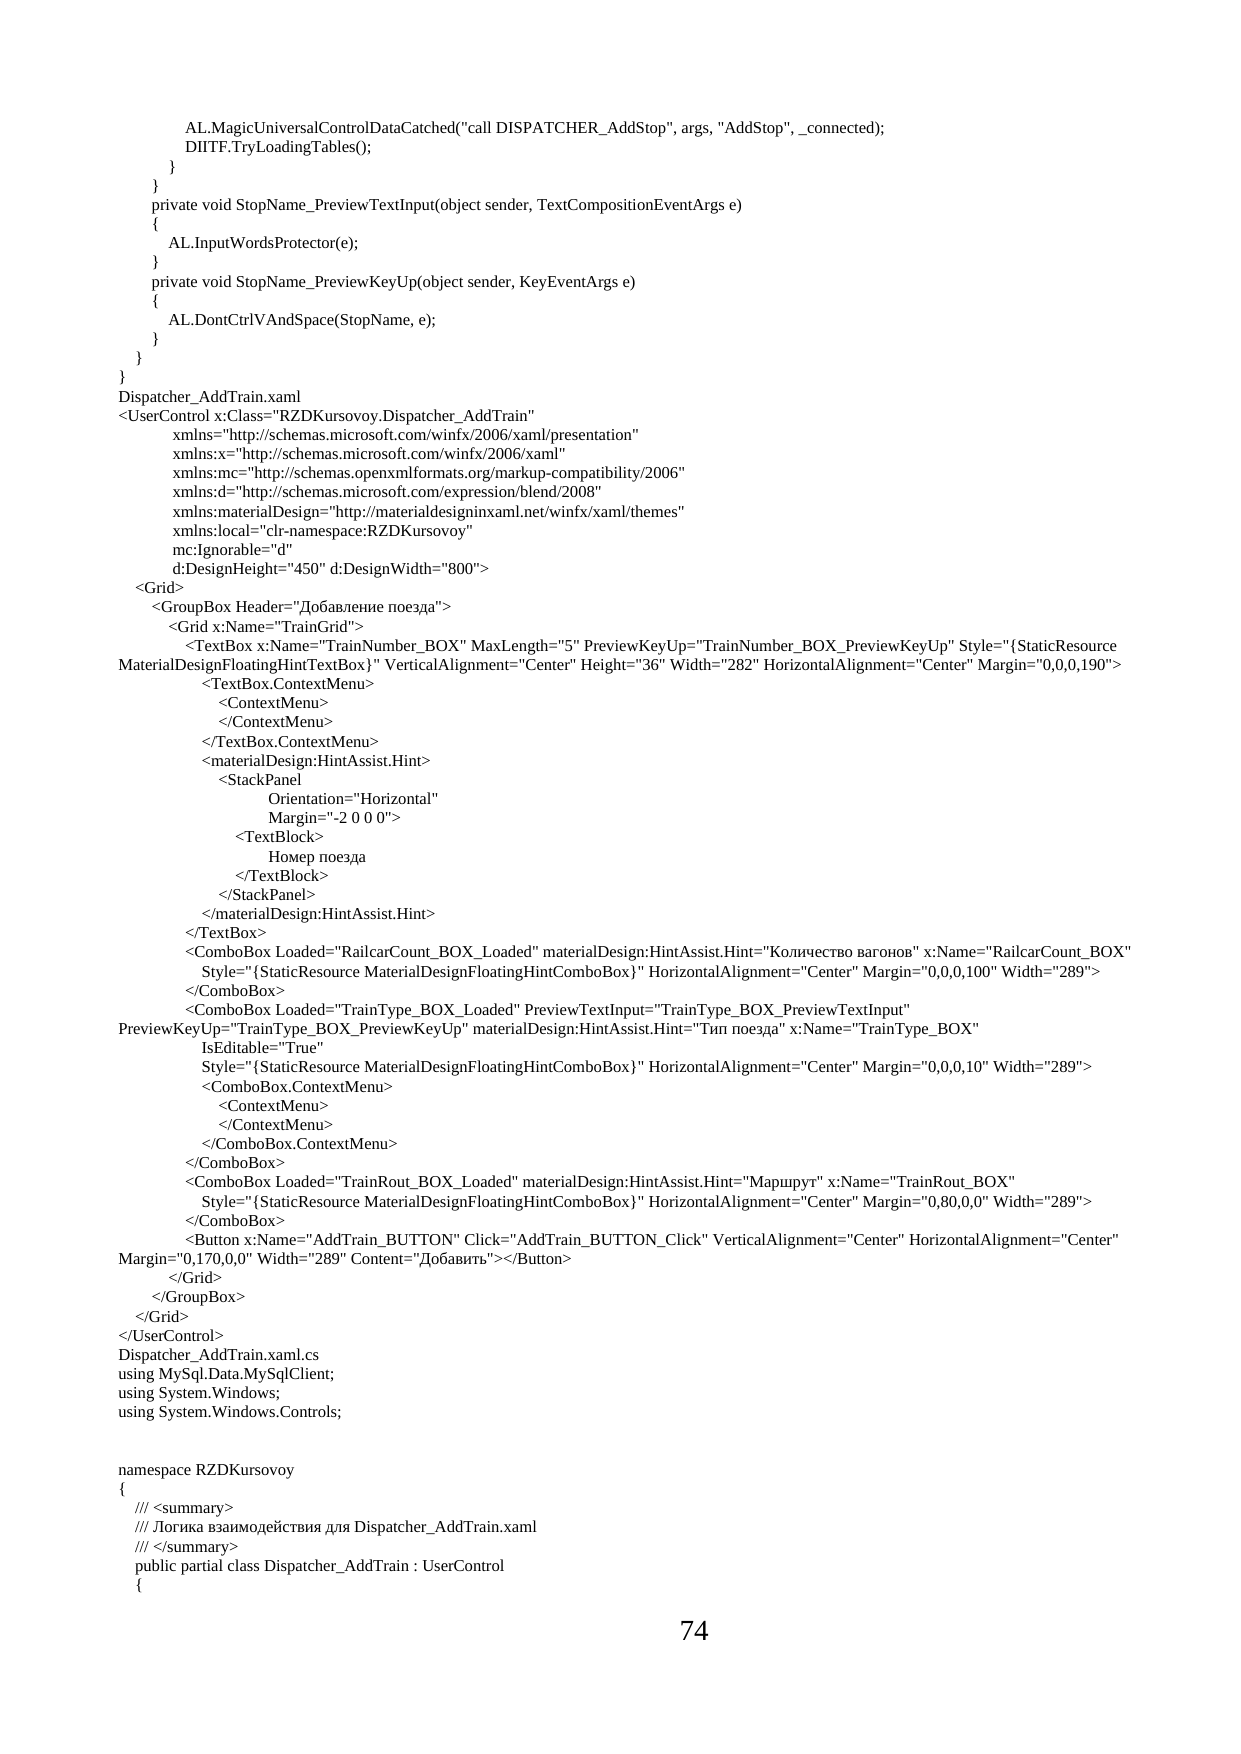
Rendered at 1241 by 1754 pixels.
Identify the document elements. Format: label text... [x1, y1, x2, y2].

text Style="{StaticResource MaterialDesignFloatingHintComboBox}" HorizontalAlignment="Center" Margin="0,0,0,100" Width="289"> [118, 961, 1181, 981]
text <TextBox.ContextMenu> [118, 674, 1181, 693]
text <Grid x:Name="TrainGrid"> [118, 616, 1181, 636]
text </ContextMenu> [118, 1115, 1181, 1134]
text <StackPanel [118, 770, 1181, 789]
text xmlns:local="clr-namespace:RZDKursovoy" [118, 521, 1181, 540]
text </StackPanel> [118, 885, 1181, 904]
text Orientation="Horizontal" [118, 789, 1181, 808]
text <TextBox x:Name="TrainNumber_BOX" MaxLength="5" PreviewKeyUp="TrainNumber_BOX_PreviewKeyUp" Style="{StaticResource MaterialDesignFloatingHintTextBox}" VerticalAlignment="Center" Height="36" Width="282" HorizontalAlignment="Center" Margin="0,0,0,190"> [118, 636, 1181, 674]
text </GroupBox> [118, 1287, 1181, 1306]
text { [118, 291, 1181, 310]
text <ComboBox.ContextMenu> [118, 1076, 1181, 1096]
text } [118, 176, 1181, 195]
text </ComboBox> [118, 981, 1181, 1000]
text <UserControl x:Class="RZDKursovoy.Dispatcher_AddTrain" [118, 406, 1181, 425]
text IsEditable="True" [118, 1038, 1181, 1057]
text DIITF.TryLoadingTables(); [118, 137, 1181, 156]
text private void StopName_PreviewKeyUp(object sender, KeyEventArgs e) [118, 271, 1181, 291]
text Margin="-2 0 0 0"> [118, 808, 1181, 827]
text /// Логика взаимодействия для Dispatcher_AddTrain.xaml [118, 1517, 1181, 1536]
text } [118, 156, 1181, 176]
text public partial class Dispatcher_AddTrain : UserControl [118, 1556, 1181, 1575]
text AL.MagicUniversalControlDataCatched("call DISPATCHER_AddStop", args, "AddStop", _connected); [118, 118, 1181, 137]
text <ComboBox Loaded="RailcarCount_BOX_Loaded" materialDesign:HintAssist.Hint="Количество вагонов" x:Name="RailcarCount_BOX" [118, 942, 1181, 961]
text </TextBlock> [118, 866, 1181, 885]
text </ComboBox.ContextMenu> [118, 1134, 1181, 1153]
text xmlns:x="http://schemas.microsoft.com/winfx/2006/xaml" [118, 444, 1181, 463]
text <ComboBox Loaded="TrainRout_BOX_Loaded" materialDesign:HintAssist.Hint="Маршрут" x:Name="TrainRout_BOX" [118, 1172, 1181, 1191]
text /// </summary> [118, 1536, 1181, 1556]
text </UserControl> [118, 1326, 1181, 1345]
text <TextBlock> [118, 827, 1181, 846]
text } [118, 252, 1181, 271]
text mc:Ignorable="d" [118, 540, 1181, 559]
text </Grid> [118, 1268, 1181, 1287]
text using System.Windows.Controls; [118, 1402, 1181, 1421]
text <GroupBox Header="Добавление поезда"> [118, 597, 1181, 616]
text { [118, 1575, 1181, 1594]
text <Button x:Name="AddTrain_BUTTON" Click="AddTrain_BUTTON_Click" VerticalAlignment="Center" HorizontalAlignment="Center" Margin="0,170,0,0" Width="289" Content="Добавить"></Button> [118, 1230, 1181, 1268]
text <ComboBox Loaded="TrainType_BOX_Loaded" PreviewTextInput="TrainType_BOX_PreviewTextInput" PreviewKeyUp="TrainType_BOX_PreviewKeyUp" materialDesign:HintAssist.Hint="Тип поезда" x:Name="TrainType_BOX" [118, 1000, 1181, 1038]
text </ComboBox> [118, 1153, 1181, 1172]
text Style="{StaticResource MaterialDesignFloatingHintComboBox}" HorizontalAlignment="Center" Margin="0,0,0,10" Width="289"> [118, 1057, 1181, 1076]
text using System.Windows; [118, 1383, 1181, 1402]
text </materialDesign:HintAssist.Hint> [118, 904, 1181, 923]
text <ContextMenu> [118, 693, 1181, 712]
text </Grid> [118, 1306, 1181, 1326]
text private void StopName_PreviewTextInput(object sender, TextCompositionEventArgs e) [118, 195, 1181, 214]
text Dispatcher_AddTrain.xaml.cs [118, 1345, 1181, 1364]
text <ContextMenu> [118, 1096, 1181, 1115]
text xmlns="http://schemas.microsoft.com/winfx/2006/xaml/presentation" [118, 425, 1181, 444]
text AL.DontCtrlVAndSpace(StopName, e); [118, 310, 1181, 329]
text { [118, 214, 1181, 233]
text </TextBox> [118, 923, 1181, 942]
text /// <summary> [118, 1498, 1181, 1517]
text AL.InputWordsProtector(e); [118, 233, 1181, 252]
text Dispatcher_AddTrain.xaml [118, 386, 1181, 406]
text } [118, 348, 1181, 367]
text } [118, 367, 1181, 386]
text </ContextMenu> [118, 712, 1181, 731]
text Номер поезда [118, 846, 1181, 866]
text xmlns:d="http://schemas.microsoft.com/expression/blend/2008" [118, 482, 1181, 501]
text d:DesignHeight="450" d:DesignWidth="800"> [118, 559, 1181, 578]
text using MySql.Data.MySqlClient; [118, 1364, 1181, 1383]
text </TextBox.ContextMenu> [118, 731, 1181, 751]
text </ComboBox> [118, 1211, 1181, 1230]
text <Grid> [118, 578, 1181, 597]
text Style="{StaticResource MaterialDesignFloatingHintComboBox}" HorizontalAlignment="Center" Margin="0,80,0,0" Width="289"> [118, 1191, 1181, 1211]
text xmlns:mc="http://schemas.openxmlformats.org/markup-compatibility/2006" [118, 463, 1181, 482]
text xmlns:materialDesign="http://materialdesigninxaml.net/winfx/xaml/themes" [118, 501, 1181, 521]
text <materialDesign:HintAssist.Hint> [118, 751, 1181, 770]
text namespace RZDKursovoy [118, 1460, 1181, 1479]
text { [118, 1479, 1181, 1498]
text } [118, 329, 1181, 348]
